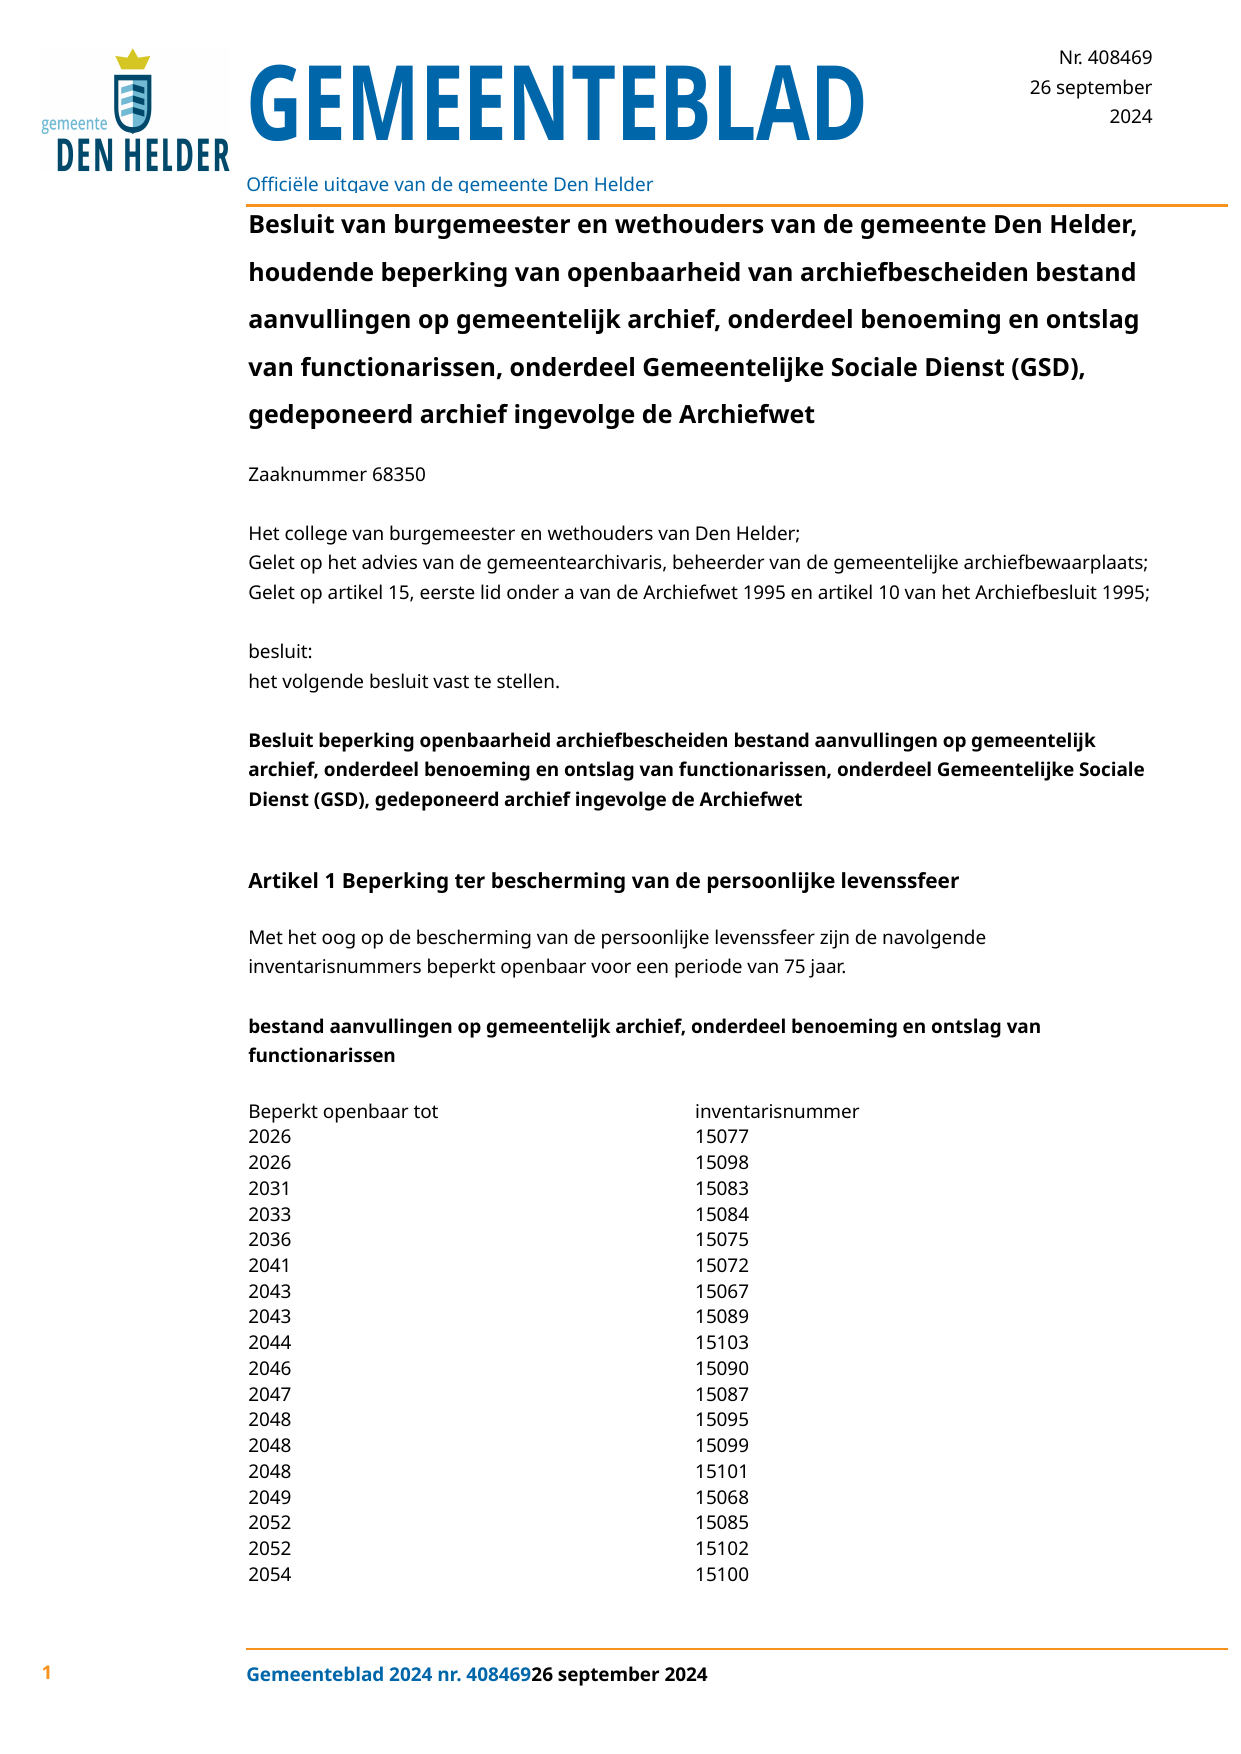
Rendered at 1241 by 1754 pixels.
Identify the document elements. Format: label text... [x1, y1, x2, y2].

text Gelet op het advies van de gemeentearchivaris, beheerder van de gemeentelijke archiefbewaarplaats; [248, 549, 1152, 575]
table_cell 15084 [695, 1201, 1152, 1227]
table_cell 15083 [695, 1175, 1152, 1201]
table_cell 15099 [695, 1433, 1152, 1458]
text Het college van burgemeester en wethouders van Den Helder; [248, 520, 1152, 546]
table_cell 15087 [695, 1381, 1152, 1407]
table_cell 15098 [695, 1149, 1152, 1175]
table_cell 2048 [248, 1407, 695, 1432]
text Met het oog op de bescherming van de persoonlijke levenssfeer zijn de navolgende inventarisnummers beperkt openbaar voor een periode van 75 jaar. [248, 924, 1152, 979]
text het volgende besluit vast te stellen. [248, 668, 1152, 693]
table_cell 15089 [695, 1304, 1152, 1329]
picture [63, 144, 68, 165]
table_cell 15075 [695, 1227, 1152, 1252]
table_cell 2031 [248, 1175, 695, 1201]
table_cell 15068 [695, 1484, 1152, 1509]
picture [130, 157, 135, 172]
table_cell 2026 [248, 1124, 695, 1149]
table_cell 15100 [695, 1561, 1152, 1587]
table_header bestand aanvullingen op gemeentelijk archief, onderdeel benoeming en ontslag van functionarissen [248, 1013, 1152, 1098]
text besluit: [248, 638, 1152, 664]
table_cell 2026 [248, 1149, 695, 1175]
table_cell 2047 [248, 1381, 695, 1407]
table_cell 15102 [695, 1535, 1152, 1561]
table_cell 15072 [695, 1252, 1152, 1278]
table_cell 15103 [695, 1330, 1152, 1355]
picture [182, 144, 187, 165]
table_cell 2052 [248, 1535, 695, 1561]
text Zaaknummer 68350 [248, 461, 1152, 486]
table_cell 2043 [248, 1278, 695, 1304]
table_cell 15067 [695, 1278, 1152, 1304]
table_cell 15090 [695, 1355, 1152, 1381]
table_cell 15095 [695, 1407, 1152, 1432]
table_cell 2052 [248, 1510, 695, 1535]
table_cell inventarisnummer [695, 1098, 1152, 1124]
picture [220, 160, 224, 172]
table_cell 2048 [248, 1433, 695, 1458]
table_cell 2049 [248, 1484, 695, 1509]
text Artikel 1 Beperking ter bescherming van de persoonlijke levenssfeer [248, 866, 1152, 894]
picture [41, 47, 231, 172]
text Besluit beperking openbaarheid archiefbescheiden bestand aanvullingen op gemeentelijk archief, onderdeel benoeming en ontslag van functionarissen, onderdeel Gemeentelijke Sociale Dienst (GSD), gedeponeerd archief ingevolge de Archiefwet [248, 727, 1152, 812]
table_cell 15085 [695, 1510, 1152, 1535]
table_cell 2033 [248, 1201, 695, 1227]
table_cell 2054 [248, 1561, 695, 1587]
picture [100, 154, 106, 172]
table_cell 2046 [248, 1355, 695, 1381]
table_cell 15077 [695, 1124, 1152, 1149]
table_cell 2041 [248, 1252, 695, 1278]
table_cell 15101 [695, 1458, 1152, 1484]
table_cell 2043 [248, 1304, 695, 1329]
table_cell 2036 [248, 1227, 695, 1252]
table_cell 2048 [248, 1458, 695, 1484]
text Besluit van burgemeester en wethouders van de gemeente Den Helder, houdende beperking van openbaarheid van archiefbescheiden bestand aanvullingen op gemeentelijk archief, onderdeel benoeming en ontslag van functionarissen, onderdeel Gemeentelijke Sociale Dienst (GSD), gedeponeerd archief ingevolge de Archiefwet [248, 207, 1152, 431]
table_cell 2044 [248, 1330, 695, 1355]
text Gelet op artikel 15, eerste lid onder a van de Archiefwet 1995 en artikel 10 van het Archiefbesluit 1995; [248, 579, 1152, 605]
table_cell Beperkt openbaar tot [248, 1098, 695, 1124]
